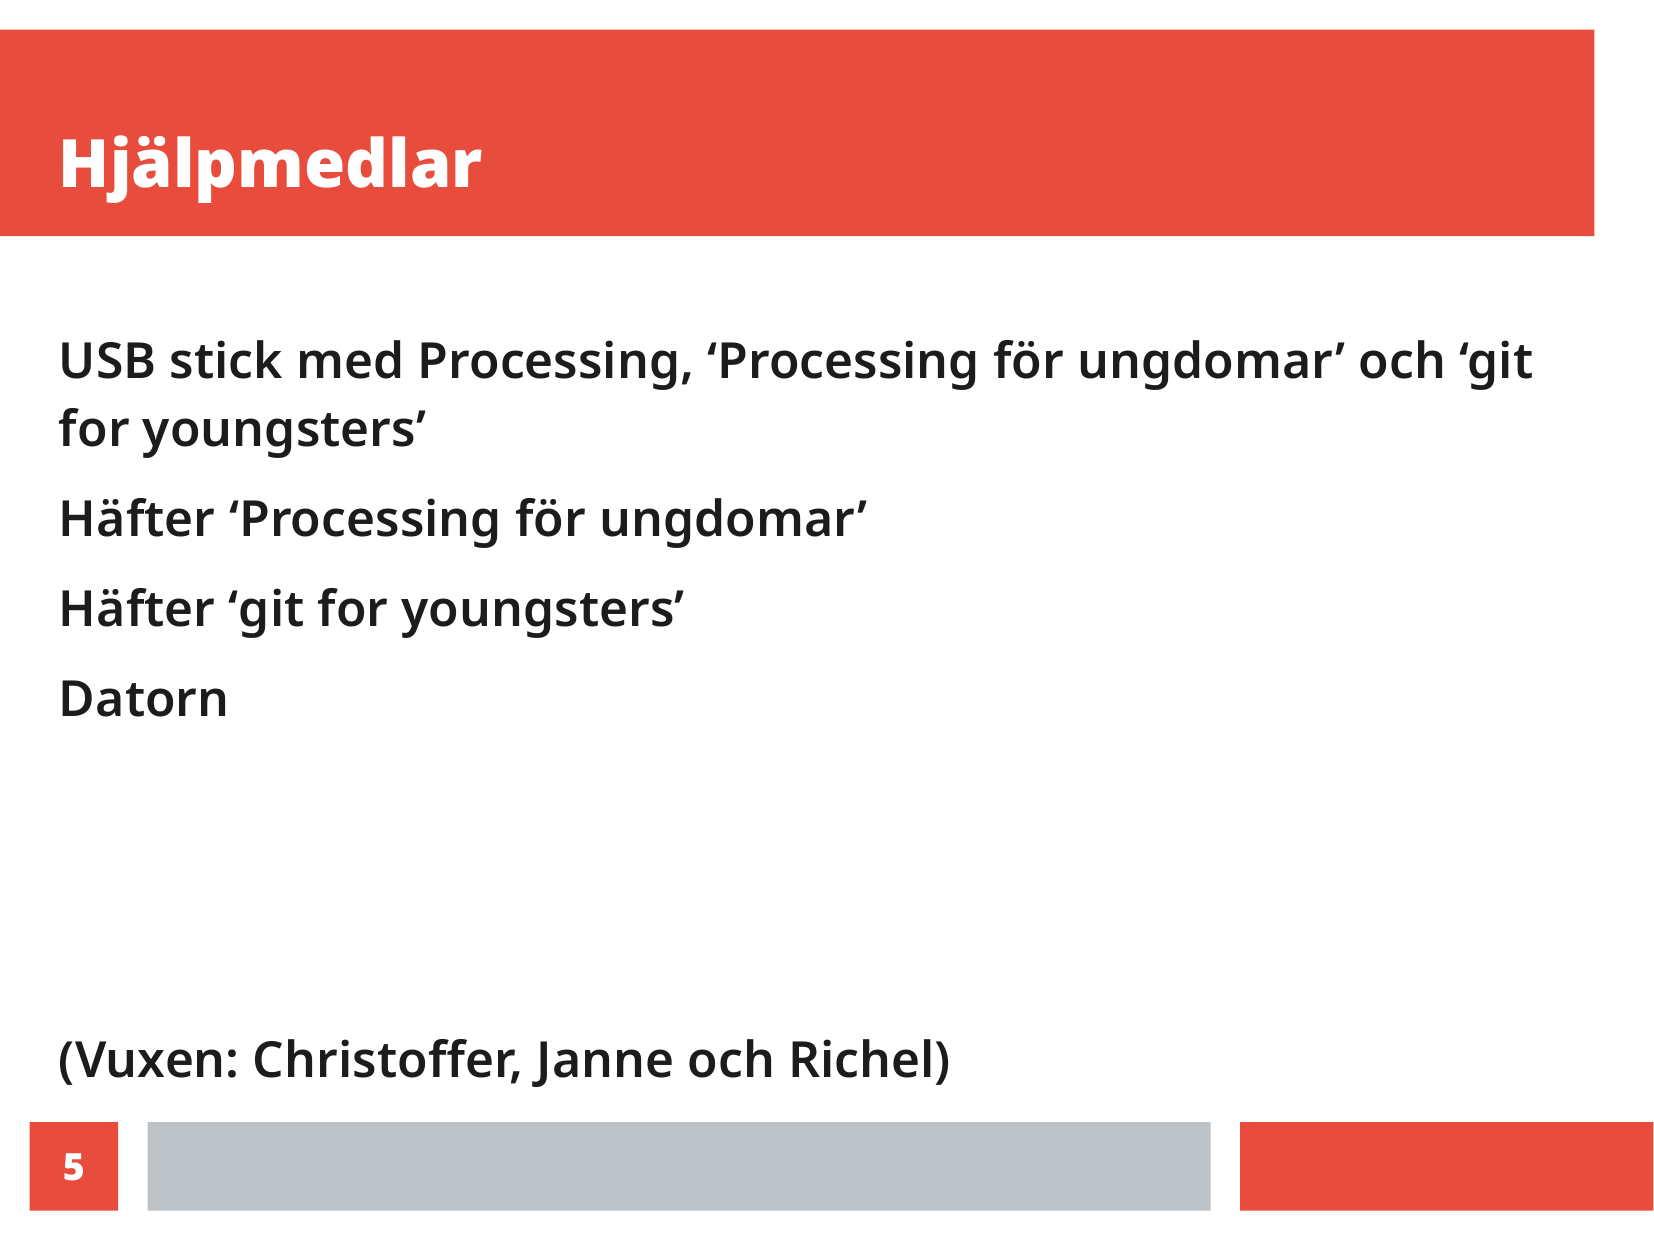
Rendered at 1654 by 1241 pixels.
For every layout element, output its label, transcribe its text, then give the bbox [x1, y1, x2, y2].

title Hjälpmedlar [59, 59, 1595, 207]
list USB stick med Processing, ‘Processing för ungdomar’ och ‘git for youngsters’ Häfter ‘Processing för ungdomar’ Häfter ‘git for youngsters’ Datorn (Vuxen: Christoffer, Janne och Richel) [59, 324, 1565, 1093]
